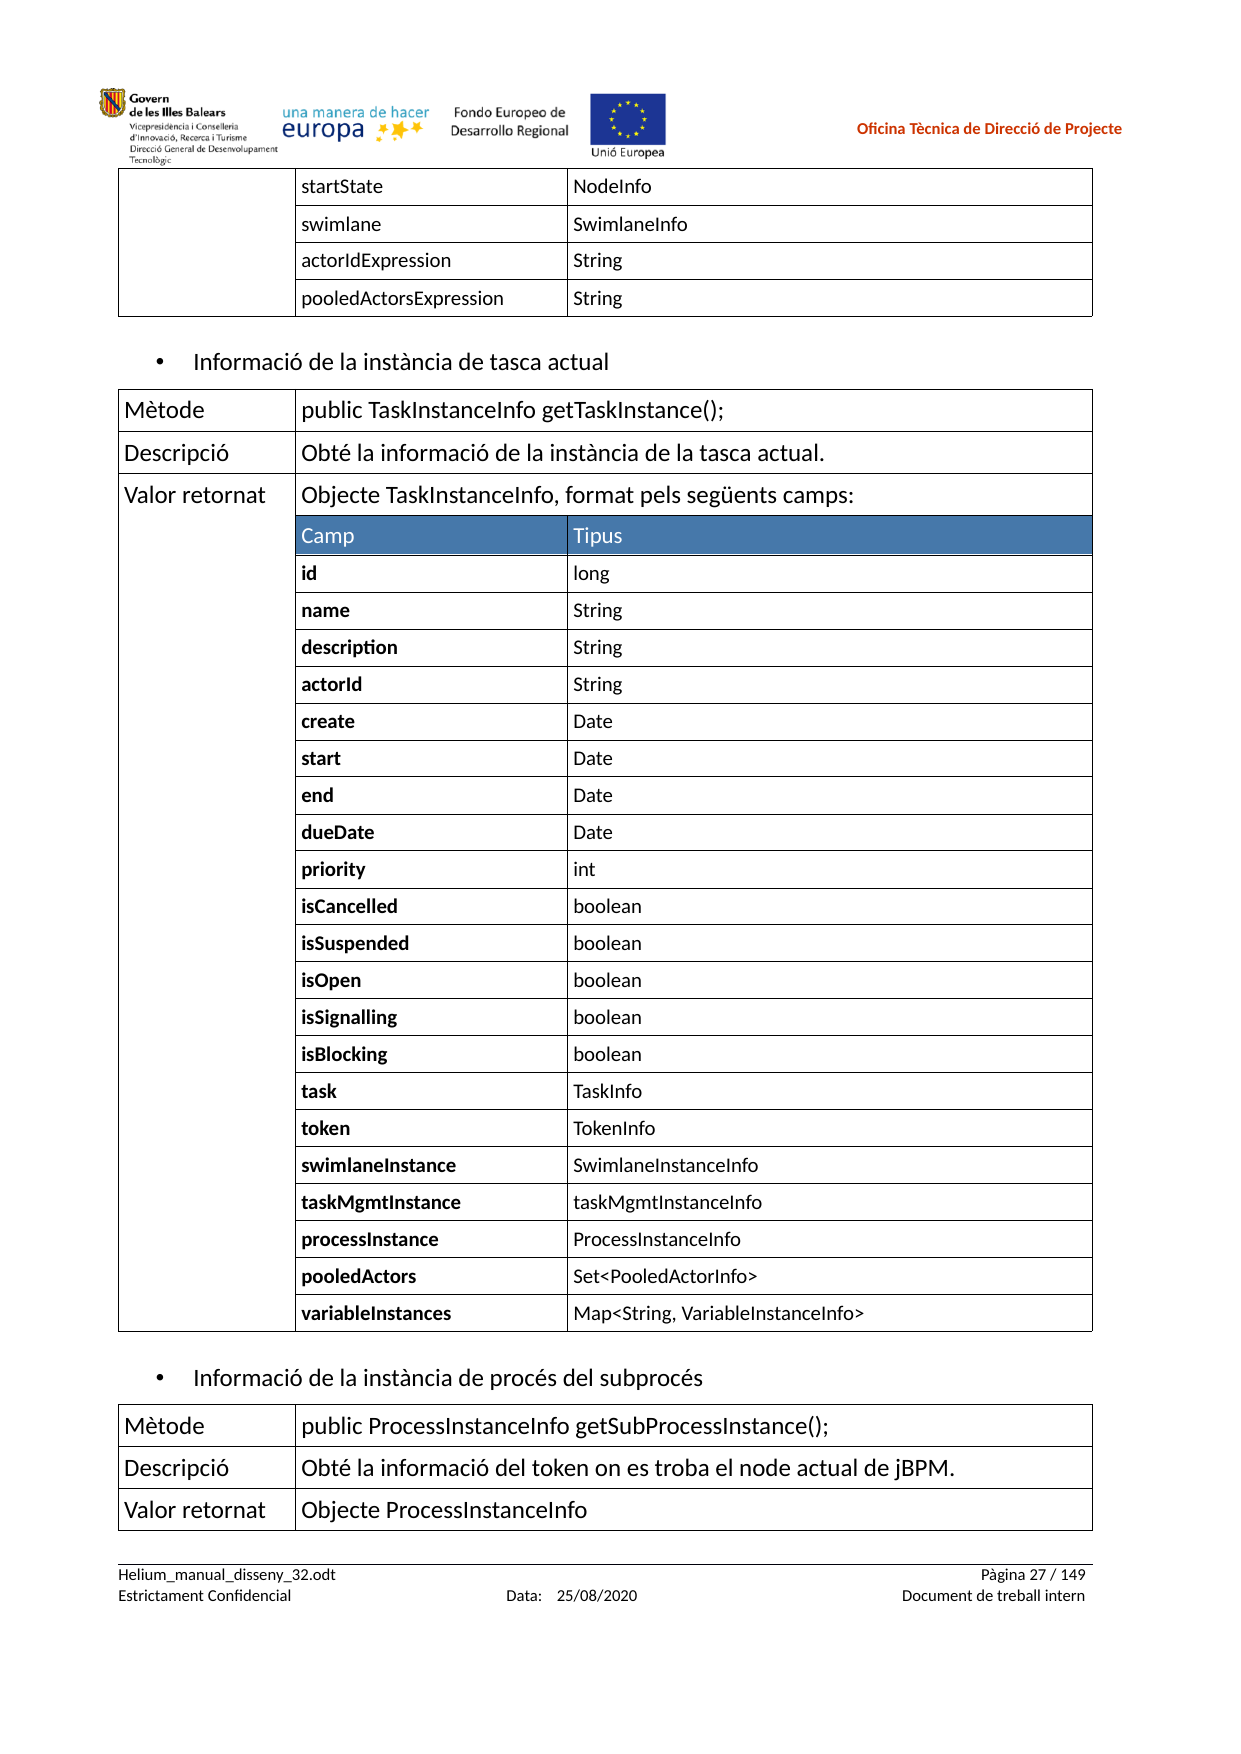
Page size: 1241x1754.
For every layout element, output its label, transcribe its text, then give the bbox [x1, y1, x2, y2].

table_cell variableInstances [296, 1295, 567, 1331]
table_cell Descripció [119, 1447, 295, 1488]
list Informació de la instància de procés del subprocés [156, 1362, 1122, 1392]
table_cell TokenInfo [568, 1110, 1092, 1146]
table_cell Tipus [568, 516, 1092, 554]
table_cell name [296, 593, 567, 628]
table_cell end [296, 777, 567, 813]
table_cell long [568, 556, 1092, 592]
table_cell Valor retornat [119, 1489, 295, 1530]
table_cell token [296, 1110, 567, 1146]
picture [99, 87, 668, 166]
table_header public TaskInstanceInfo getTaskInstance(); [296, 390, 1092, 431]
table_cell boolean [568, 889, 1092, 924]
table_cell SwimlaneInfo [568, 206, 1092, 242]
table_cell isSuspended [296, 925, 567, 961]
table_cell boolean [568, 999, 1092, 1035]
table_cell swimlane [296, 206, 567, 242]
table_cell actorIdExpression [296, 243, 567, 279]
table_cell task [296, 1073, 567, 1109]
table_cell Set<PooledActorInfo> [568, 1258, 1092, 1294]
table_cell Objecte ProcessInstanceInfo [296, 1489, 1092, 1530]
table_cell description [296, 630, 567, 666]
table_cell taskMgmtInstance [296, 1184, 567, 1220]
table_cell taskMgmtInstanceInfo [568, 1184, 1092, 1220]
table_cell swimlaneInstance [296, 1147, 567, 1183]
table_cell boolean [568, 925, 1092, 961]
table_header Mètode [119, 390, 295, 431]
table_cell boolean [568, 962, 1092, 998]
table_cell priority [296, 851, 567, 887]
table_cell int [568, 851, 1092, 887]
table_cell actorId [296, 667, 567, 702]
table_cell Date [568, 815, 1092, 850]
table_cell Date [568, 777, 1092, 813]
table_cell dueDate [296, 815, 567, 850]
table_header public ProcessInstanceInfo getSubProcessInstance(); [296, 1405, 1092, 1446]
table_cell Valor retornat [119, 474, 295, 1331]
table_cell NodeInfo [568, 169, 1092, 205]
table_cell Date [568, 741, 1092, 776]
table_cell Objecte TaskInstanceInfo, format pels següents camps: [296, 474, 1092, 515]
table_cell Obté la informació de la instància de la tasca actual. [296, 432, 1092, 473]
table_cell String [568, 667, 1092, 702]
table_header Mètode [119, 1405, 295, 1446]
table_cell processInstance [296, 1221, 567, 1257]
table_cell isOpen [296, 962, 567, 998]
table_cell String [568, 630, 1092, 666]
table_cell Descripció [119, 432, 295, 473]
table_cell String [568, 243, 1092, 279]
table_cell isSignalling [296, 999, 567, 1035]
table_cell String [568, 280, 1092, 316]
table_cell SwimlaneInstanceInfo [568, 1147, 1092, 1183]
table_cell Obté la informació del token on es troba el node actual de jBPM. [296, 1447, 1092, 1488]
table_cell pooledActorsExpression [296, 280, 567, 316]
table_cell pooledActors [296, 1258, 567, 1294]
table_cell Camp [296, 516, 567, 554]
table_cell create [296, 704, 567, 739]
table_cell id [296, 556, 567, 592]
table_cell [119, 169, 295, 316]
table_cell isCancelled [296, 889, 567, 924]
table_cell ProcessInstanceInfo [568, 1221, 1092, 1257]
table_cell String [568, 593, 1092, 628]
table_cell Map<String, VariableInstanceInfo> [568, 1295, 1092, 1331]
table_cell Date [568, 704, 1092, 739]
table_cell boolean [568, 1036, 1092, 1072]
list Informació de la instància de tasca actual [156, 346, 1122, 377]
table_cell TaskInfo [568, 1073, 1092, 1109]
table_cell isBlocking [296, 1036, 567, 1072]
table_cell start [296, 741, 567, 776]
table_cell startState [296, 169, 567, 205]
